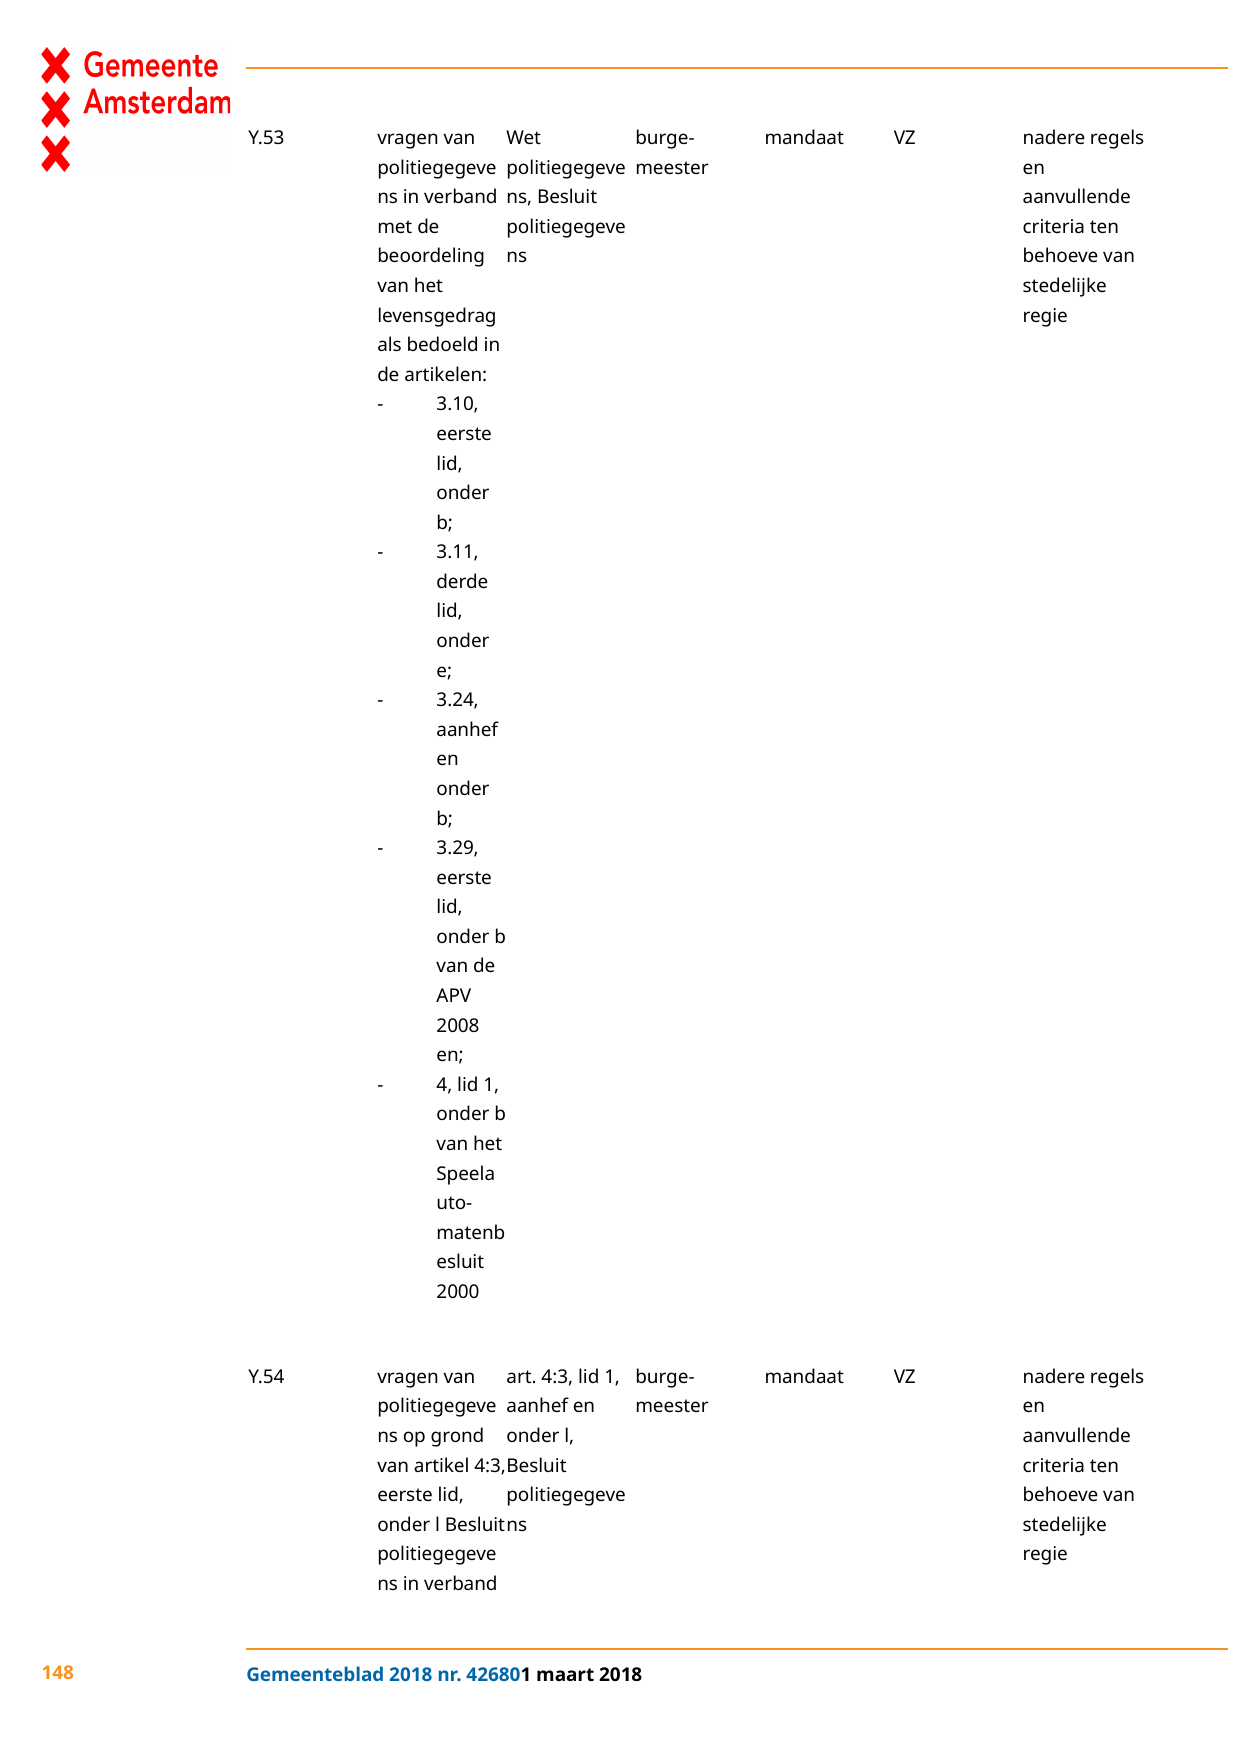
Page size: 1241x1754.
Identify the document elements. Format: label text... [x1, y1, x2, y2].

table_cell VZ [894, 95, 1022, 1333]
table_cell art. 4:3, lid 1, aanhef en onder l, Besluit politiegegevens [506, 1334, 635, 1596]
table_cell nadere regels en aanvullende criteria ten behoeve van stedelijke regie [1023, 1334, 1152, 1596]
table_cell mandaat [764, 95, 893, 1333]
table_cell Y.54 [248, 1334, 377, 1596]
table_cell Wet politiegegevens, Besluit politiegegevens [506, 95, 635, 1333]
table_cell burge-meester [635, 95, 764, 1333]
table_cell nadere regels en aanvullende criteria ten behoeve van stedelijke regie [1023, 95, 1152, 1333]
table_cell mandaat [764, 1334, 893, 1596]
table_cell vragen van politiegegevens op grond van artikel 4:3, eerste lid, onder l Besluit politiegegevens in verband [377, 1334, 506, 1596]
table_cell VZ [894, 1334, 1022, 1596]
table_cell Y.53 [248, 95, 377, 1333]
picture [41, 47, 231, 172]
table_cell vragen van politiegegevens in verband met de beoordeling van het levensgedrag als bedoeld in de artikelen: 3.10, eerste lid, onder b; 3.11, derde lid, onder e; 3.24, aanhef en onder b; 3.29, eerste lid, onder b van de APV 2008 en; 4, lid 1, onder b van het Speelauto-matenbesluit 2000 [377, 95, 506, 1333]
table_cell burge-meester [635, 1334, 764, 1596]
